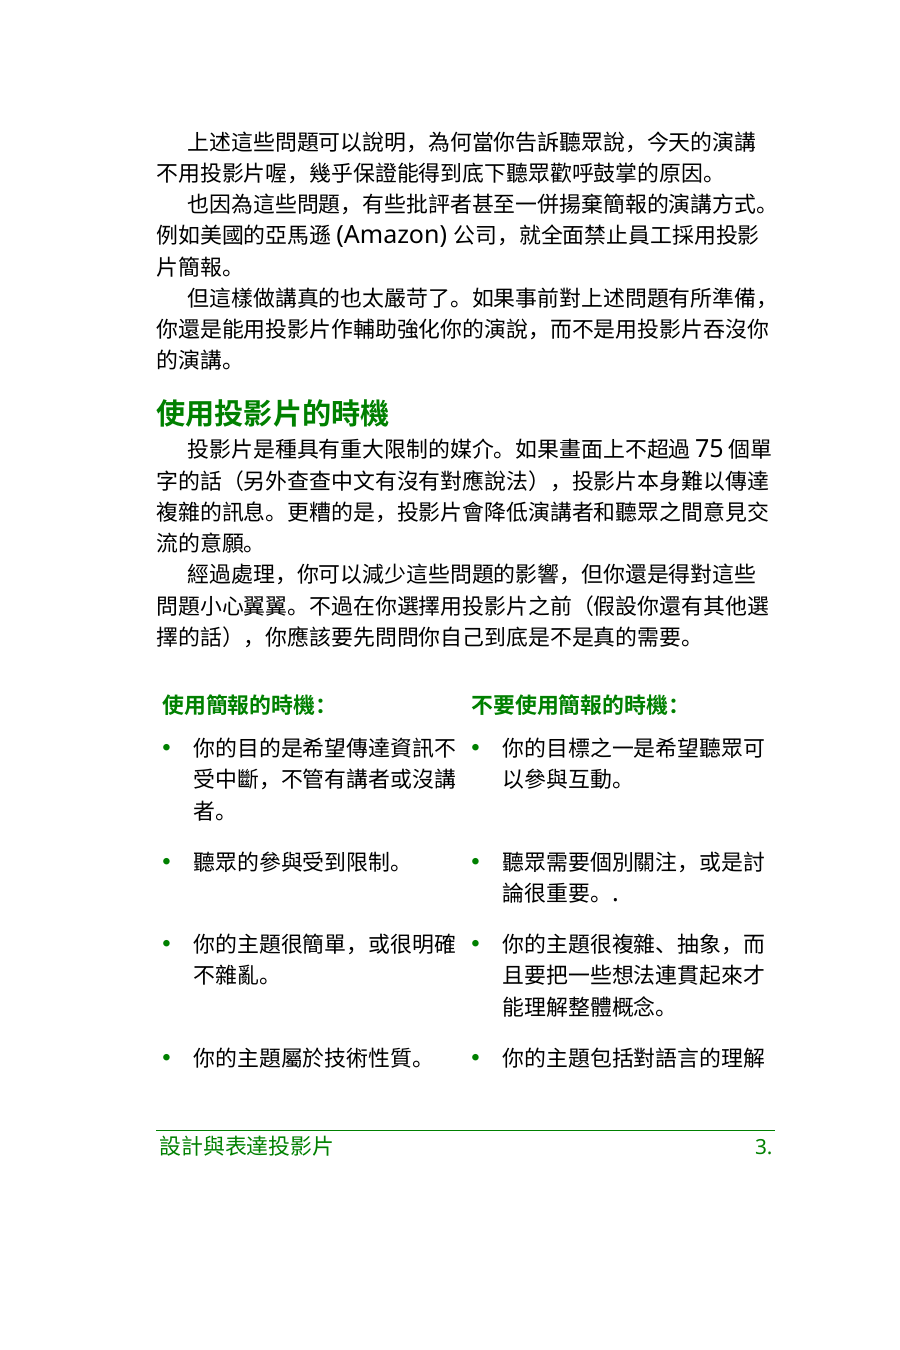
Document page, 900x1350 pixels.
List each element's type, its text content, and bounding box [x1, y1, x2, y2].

table_header 不要使用簡報的時機： [466, 681, 775, 726]
subtitle 使用投影片的時機 [156, 391, 775, 433]
text 投影片是種具有重大限制的媒介。如果畫面上不超過75個單字的話（另外查查中文有沒有對應說法），投影片本身難以傳達複雜的訊息。更糟的是，投影片會降低演講者和聽眾之間意見交流的意願。 [156, 433, 775, 558]
table_cell 你的主題很複雜、抽象，而且要把一些想法連貫起來才能理解整體概念。 [466, 922, 775, 1035]
text 但這樣做講真的也太嚴苛了。如果事前對上述問題有所準備，你還是能用投影片作輔助強化你的演說，而不是用投影片吞沒你的演講。 [156, 281, 775, 375]
table_cell 你的主題很簡單，或很明確不雜亂。 [156, 922, 466, 1035]
table_cell 你的主題包括對語言的理解 [466, 1035, 775, 1086]
table_cell 你的目標之一是希望聽眾可以參與互動。 [466, 726, 775, 839]
text 上述這些問題可以說明，為何當你告訴聽眾說，今天的演講不用投影片喔，幾乎保證能得到底下聽眾歡呼鼓掌的原因。 [156, 125, 775, 187]
table_cell 你的目的是希望傳達資訊不受中斷，不管有講者或沒講者。 [156, 726, 466, 839]
table_header 使用簡報的時機： [156, 681, 466, 726]
table_cell 聽眾需要個別關注，或是討論很重要。. [466, 840, 775, 922]
text 也因為這些問題，有些批評者甚至一併揚棄簡報的演講方式。例如美國的亞馬遜 (Amazon) 公司，就全面禁止員工採用投影片簡報。 [156, 187, 775, 281]
table_cell 你的主題屬於技術性質。 [156, 1035, 466, 1086]
text 經過處理，你可以減少這些問題的影響，但你還是得對這些問題小心翼翼。不過在你選擇用投影片之前（假設你還有其他選擇的話），你應該要先問問你自己到底是不是真的需要。 [156, 558, 775, 652]
table_cell 聽眾的參與受到限制。 [156, 840, 466, 922]
